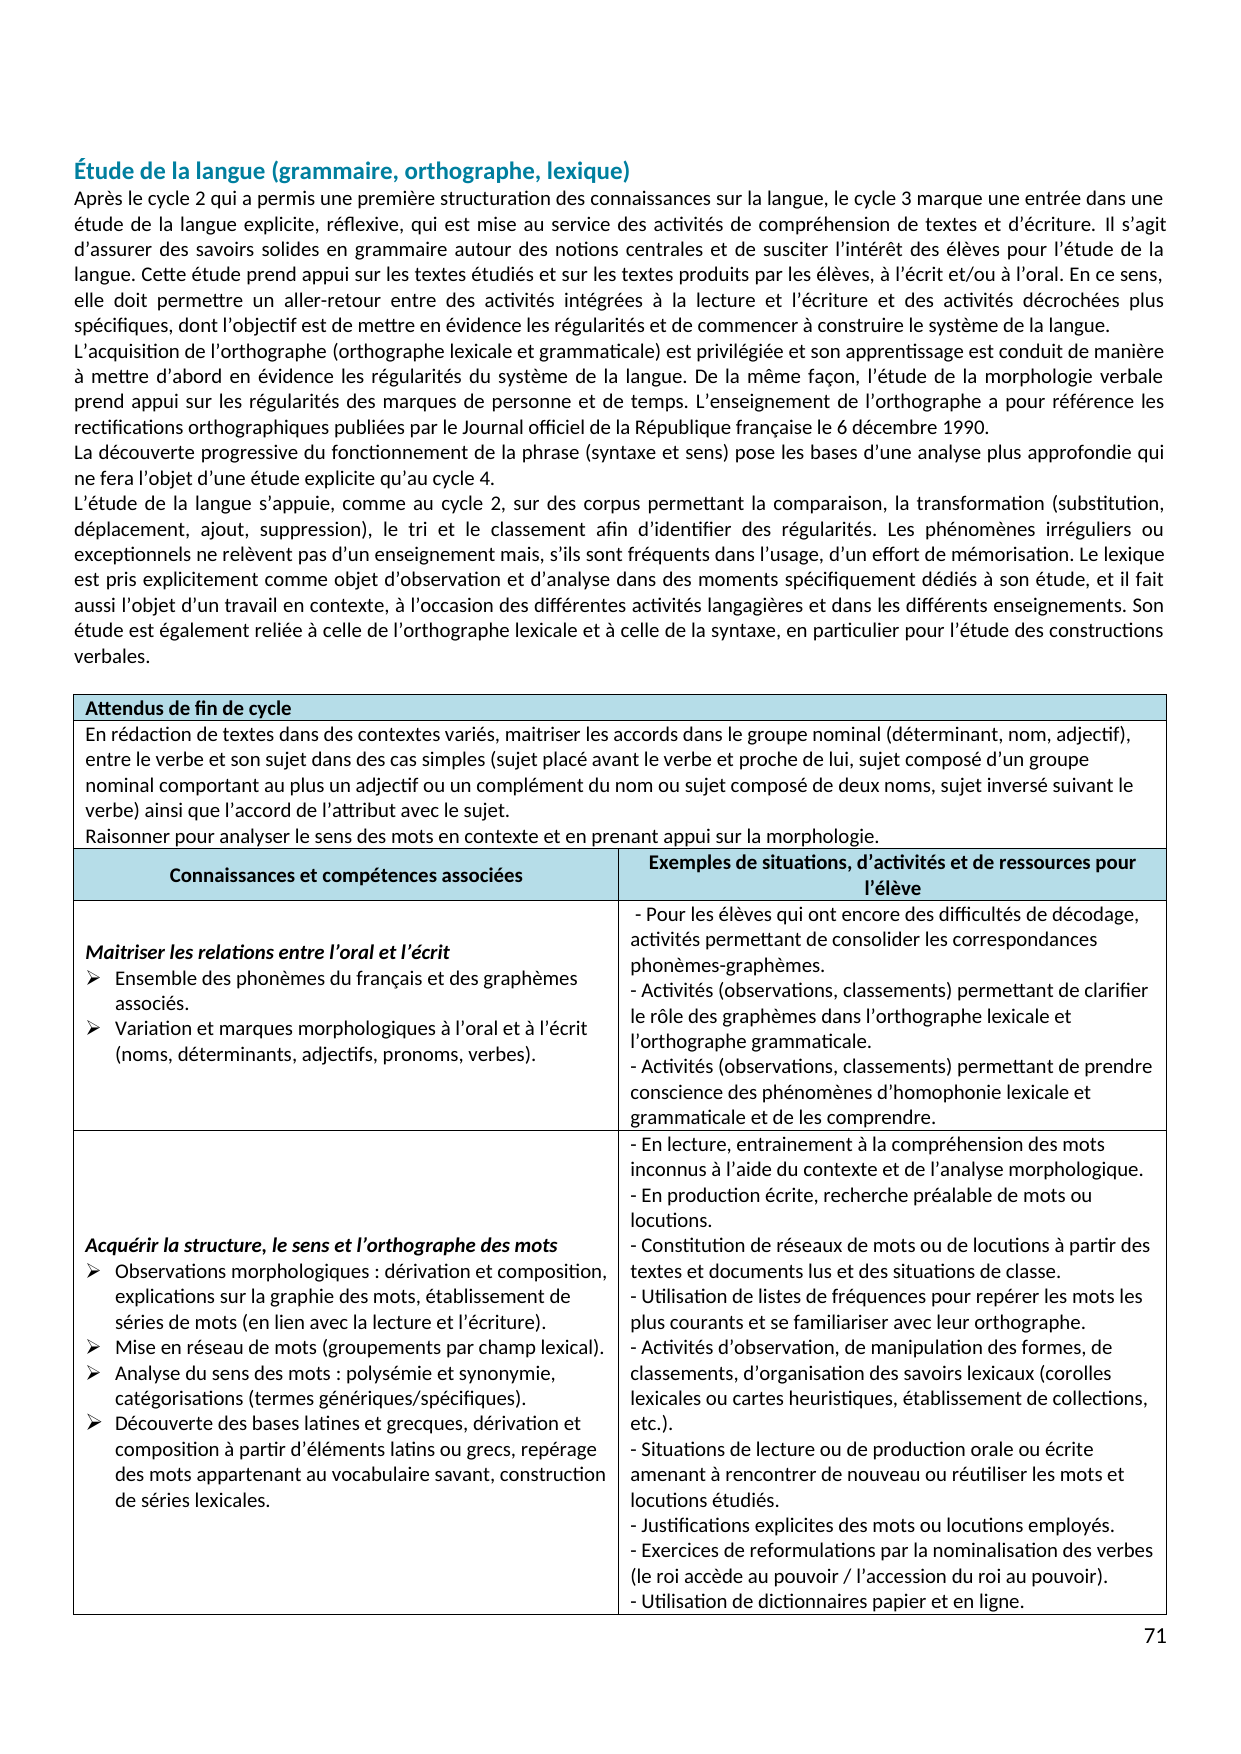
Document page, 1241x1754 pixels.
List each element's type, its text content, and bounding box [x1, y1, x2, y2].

table_header Attendus de fin de cycle [74, 695, 1166, 720]
table_cell - Pour les élèves qui ont encore des difficultés de décodage, activités permettant de consolider les correspondances phonèmes-graphèmes. - Activités (observations, classements) permettant de clarifier le rôle des graphèmes dans l’orthographe lexicale et l’orthographe grammaticale. - Activités (observations, classements) permettant de prendre conscience des phénomènes d’homophonie lexicale et grammaticale et de les comprendre. [619, 901, 1166, 1130]
text Après le cycle 2 qui a permis une première structuration des connaissances sur la langue, le cycle 3 marque une entrée dans une étude de la langue explicite, réflexive, qui est mise au service des activités de compréhension de textes et d’écriture. Il s’agit d’assurer des savoirs solides en grammaire autour des notions centrales et de susciter l’intérêt des élèves pour l’étude de la langue. Cette étude prend appui sur les textes étudiés et sur les textes produits par les élèves, à l’écrit et/ou à l’oral. En ce sens, elle doit permettre un aller-retour entre des activités intégrées à la lecture et l’écriture et des activités décrochées plus spécifiques, dont l’objectif est de mettre en évidence les régularités et de commencer à construire le système de la langue. [74, 185, 1167, 338]
table_cell Exemples de situations, d’activités et de ressources pour l’élève [619, 849, 1166, 900]
text L’acquisition de l’orthographe (orthographe lexicale et grammaticale) est privilégiée et son apprentissage est conduit de manière à mettre d’abord en évidence les régularités du système de la langue. De la même façon, l’étude de la morphologie verbale prend appui sur les régularités des marques de personne et de temps. L’enseignement de l’orthographe a pour référence les rectifications orthographiques publiées par le Journal officiel de la République française le 6 décembre 1990. [74, 338, 1167, 439]
table_cell Acquérir la structure, le sens et l’orthographe des mots Observations morphologiques : dérivation et composition, explications sur la graphie des mots, établissement de séries de mots (en lien avec la lecture et l’écriture). Mise en réseau de mots (groupements par champ lexical). Analyse du sens des mots : polysémie et synonymie, catégorisations (termes génériques/spécifiques). Découverte des bases latines et grecques, dérivation et composition à partir d’éléments latins ou grecs, repérage des mots appartenant au vocabulaire savant, construction de séries lexicales. [74, 1131, 618, 1614]
text Étude de la langue (grammaire, orthographe, lexique) [74, 155, 1167, 185]
table_cell - En lecture, entrainement à la compréhension des mots inconnus à l’aide du contexte et de l’analyse morphologique. - En production écrite, recherche préalable de mots ou locutions. - Constitution de réseaux de mots ou de locutions à partir des textes et documents lus et des situations de classe. - Utilisation de listes de fréquences pour repérer les mots les plus courants et se familiariser avec leur orthographe. - Activités d’observation, de manipulation des formes, de classements, d’organisation des savoirs lexicaux (corolles lexicales ou cartes heuristiques, établissement de collections, etc.). - Situations de lecture ou de production orale ou écrite amenant à rencontrer de nouveau ou réutiliser les mots et locutions étudiés. - Justifications explicites des mots ou locutions employés. - Exercices de reformulations par la nominalisation des verbes (le roi accède au pouvoir / l’accession du roi au pouvoir). - Utilisation de dictionnaires papier et en ligne. [619, 1131, 1166, 1614]
text La découverte progressive du fonctionnement de la phrase (syntaxe et sens) pose les bases d’une analyse plus approfondie qui ne fera l’objet d’une étude explicite qu’au cycle 4. [74, 439, 1167, 490]
table_cell Maitriser les relations entre l’oral et l’écrit Ensemble des phonèmes du français et des graphèmes associés. Variation et marques morphologiques à l’oral et à l’écrit (noms, déterminants, adjectifs, pronoms, verbes). [74, 901, 618, 1130]
table_cell En rédaction de textes dans des contextes variés, maitriser les accords dans le groupe nominal (déterminant, nom, adjectif), entre le verbe et son sujet dans des cas simples (sujet placé avant le verbe et proche de lui, sujet composé d’un groupe nominal comportant au plus un adjectif ou un complément du nom ou sujet composé de deux noms, sujet inversé suivant le verbe) ainsi que l’accord de l’attribut avec le sujet. Raisonner pour analyser le sens des mots en contexte et en prenant appui sur la morphologie. [74, 721, 1166, 848]
text L’étude de la langue s’appuie, comme au cycle 2, sur des corpus permettant la comparaison, la transformation (substitution, déplacement, ajout, suppression), le tri et le classement afin d’identifier des régularités. Les phénomènes irréguliers ou exceptionnels ne relèvent pas d’un enseignement mais, s’ils sont fréquents dans l’usage, d’un effort de mémorisation. Le lexique est pris explicitement comme objet d’observation et d’analyse dans des moments spécifiquement dédiés à son étude, et il fait aussi l’objet d’un travail en contexte, à l’occasion des différentes activités langagières et dans les différents enseignements. Son étude est également reliée à celle de l’orthographe lexicale et à celle de la syntaxe, en particulier pour l’étude des constructions verbales. [74, 490, 1167, 668]
table_cell Connaissances et compétences associées [74, 849, 618, 900]
